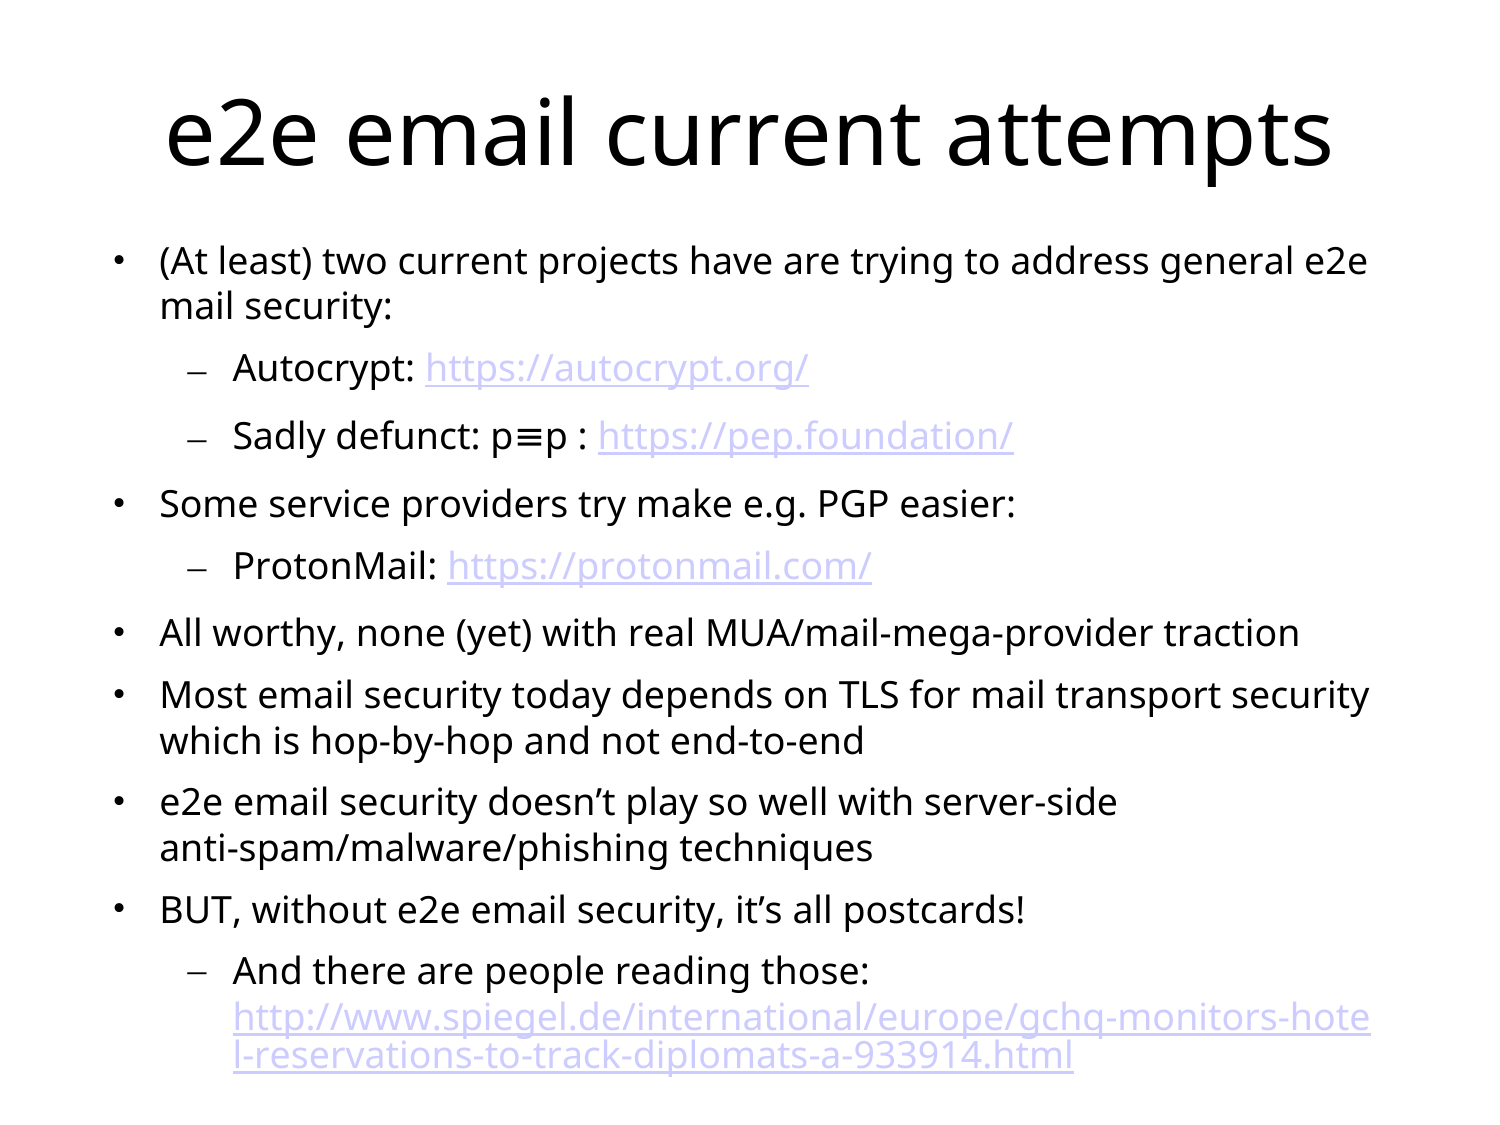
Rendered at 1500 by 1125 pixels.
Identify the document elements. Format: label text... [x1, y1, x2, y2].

text_box (At least) two current projects have are trying to address general e2e mail security: Autocrypt: https://autocrypt.org/ Sadly defunct: p≡p : https://pep.foundation/ Some service providers try make e.g. PGP easier: ProtonMail: https://protonmail.com/ All worthy, none (yet) with real MUA/mail-mega-provider traction Most email security today depends on TLS for mail transport security which is hop-by-hop and not end-to-end e2e email security doesn’t play so well with server-side anti-spam/malware/phishing techniques BUT, without e2e email security, it’s all postcards! And there are people reading those: http://www.spiegel.de/international/europe/gchq-monitors-hotel-reservations-to-track-diplomats-a-933914.html [112, 236, 1378, 912]
text_box e2e email current attempts [112, 34, 1388, 223]
